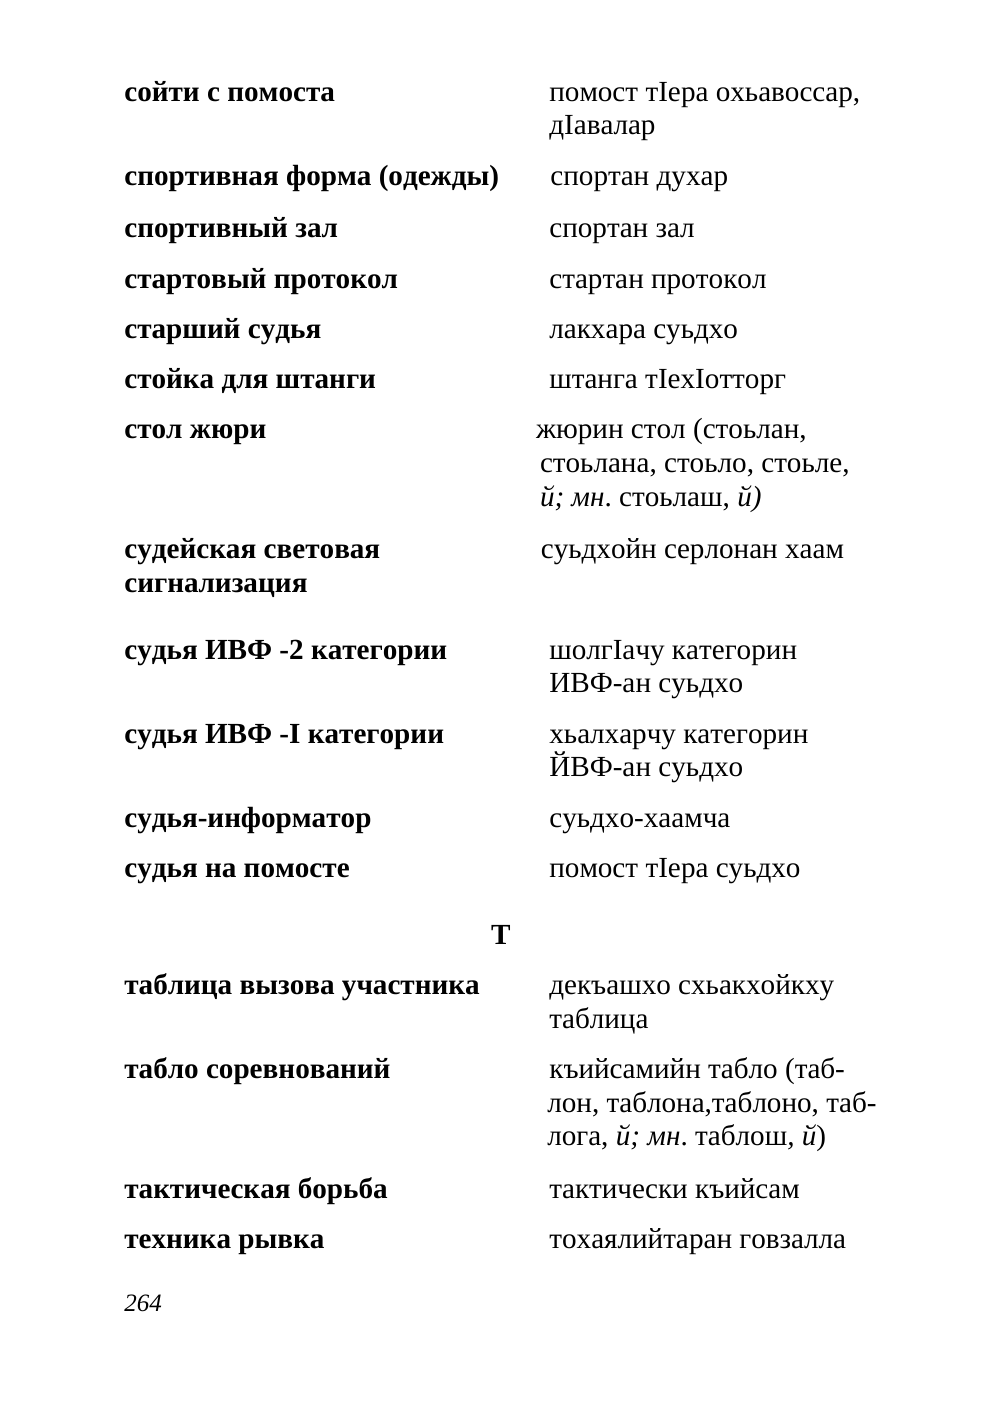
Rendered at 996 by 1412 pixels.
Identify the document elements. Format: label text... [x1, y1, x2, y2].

text судья ИВФ -I категории хьалхарчу категорин [124, 716, 877, 749]
text судья на помосте помост тIера суьдхо [124, 850, 877, 884]
text дIавалар [124, 107, 877, 141]
text судейская световая суьдхойн серлонан хаам [124, 531, 877, 565]
text стол жюри жюрин стол (стоьлан, [124, 412, 877, 445]
text судья-информатор суьдхо-хаамча [124, 800, 877, 833]
text лон, таблона,таблоно, таб- [124, 1085, 877, 1118]
text сигнализация [124, 565, 877, 598]
text лога, й; мн. таблош, й) [124, 1118, 877, 1152]
text спортивный зал спортан зал [124, 210, 877, 244]
text сойти с помоста помост тIера охьавоссар, [124, 74, 877, 107]
text судья ИВФ -2 категории шолгIачу категорин [124, 632, 877, 666]
text ИВФ-ан суьдхо [124, 666, 877, 699]
text таблица вызова участника декъашхо схьакхойкху [124, 967, 877, 1001]
text стоьлана, стоьло, стоьле, [124, 445, 877, 479]
text стойка для штанги штанга тIехIотторг [124, 361, 877, 395]
text Т [124, 917, 877, 951]
text спортивная форма (одежды) спортан духар [124, 158, 877, 191]
text табло соревнований къийсамийн табло (таб- [124, 1051, 877, 1085]
text й; мн. стоьлаш, й) [124, 479, 877, 512]
text ЙВФ-ан суьдхо [124, 749, 877, 783]
text старший судья лакхара суьдхо [124, 311, 877, 344]
text стартовый протокол стартан протокол [124, 261, 877, 294]
text техника рывка тохаялийтаран говзалла [124, 1221, 877, 1255]
text тактическая борьба тактически къийсам [124, 1171, 877, 1205]
text таблица [124, 1001, 877, 1034]
